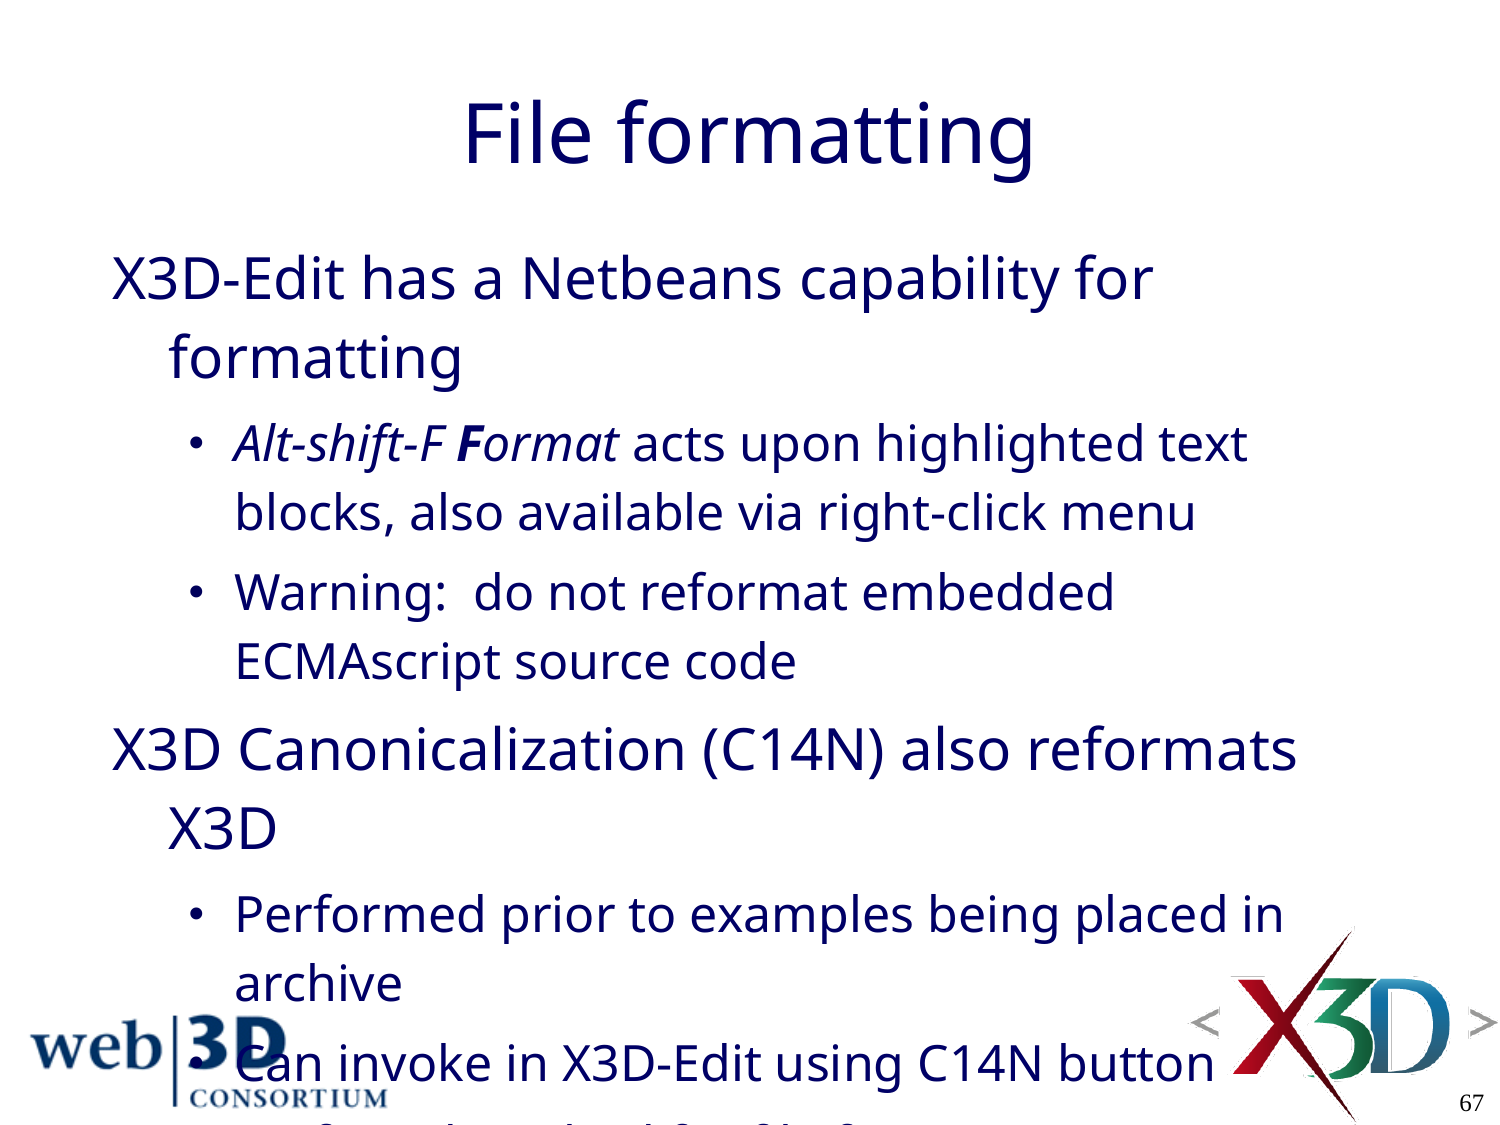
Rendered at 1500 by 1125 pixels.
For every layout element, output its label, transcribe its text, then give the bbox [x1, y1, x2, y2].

title File formatting [112, 37, 1388, 226]
picture [1187, 926, 1500, 1125]
list X3D-Edit has a Netbeans capability for formatting Alt-shift-F Format acts upon highlighted text blocks, also available via right-click menu Warning: do not reformat embedded ECMAscript source code X3D Canonicalization (C14N) also reformats X3D Performed prior to examples being placed in archive Can invoke in X3D-Edit using C14N button Preferred method for file formatting [112, 237, 1388, 986]
picture [12, 998, 413, 1118]
